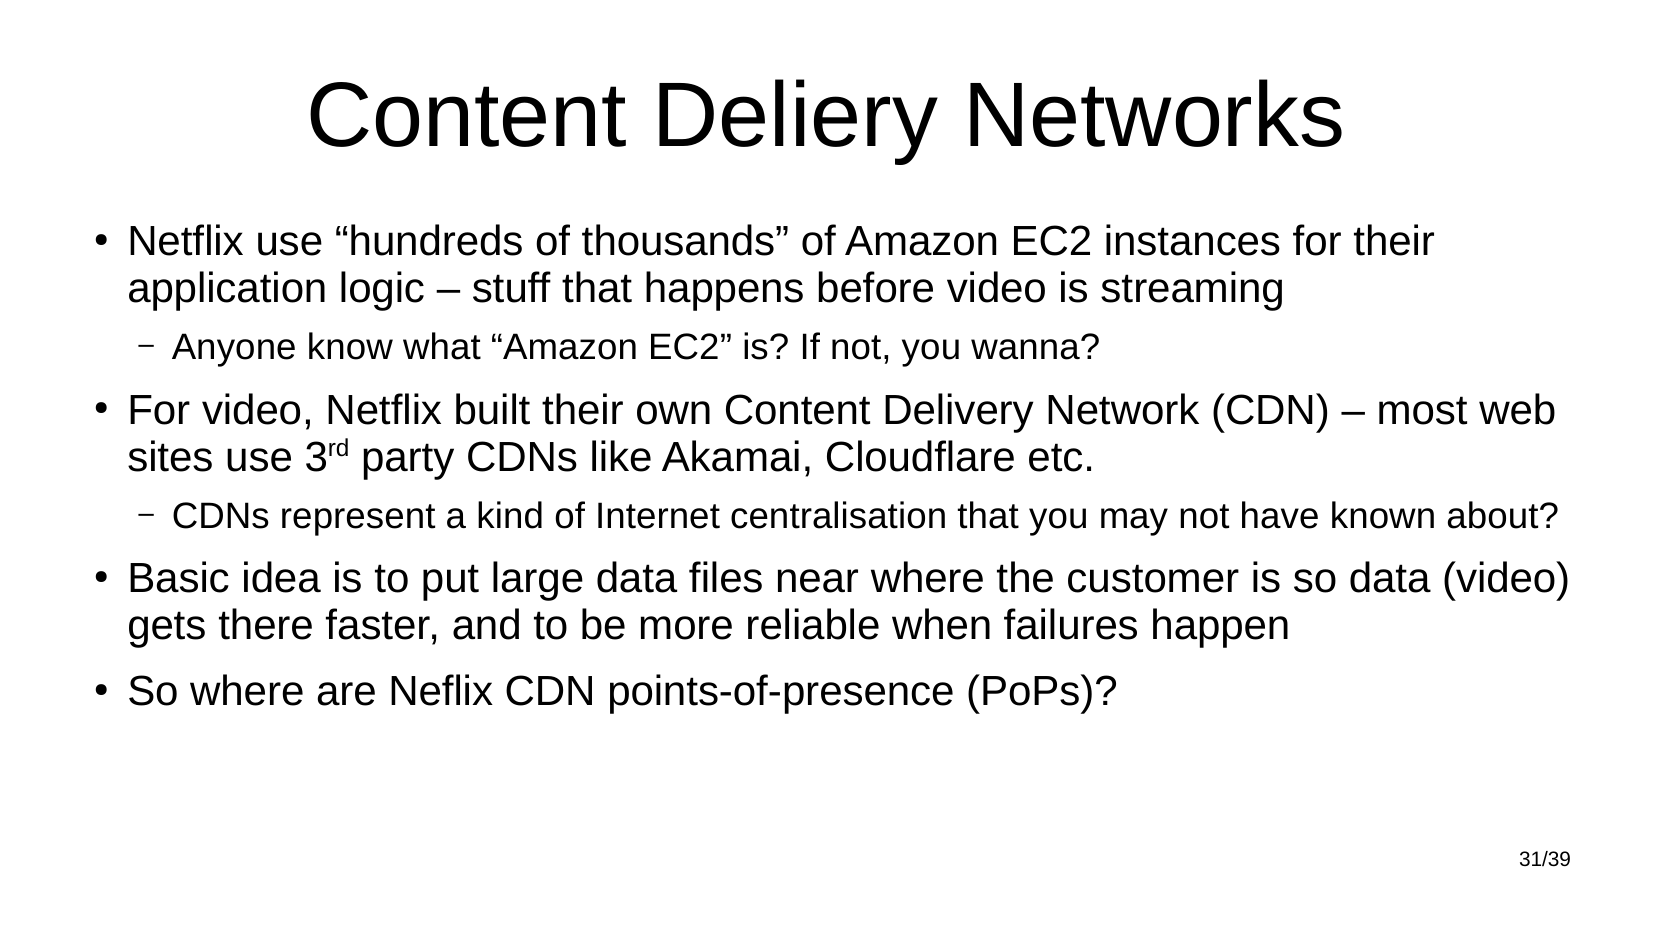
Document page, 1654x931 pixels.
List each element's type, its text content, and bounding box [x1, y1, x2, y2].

list Netflix use “hundreds of thousands” of Amazon EC2 instances for their application logic – stuff that happens before video is streaming Anyone know what “Amazon EC2” is? If not, you wanna? For video, Netflix built their own Content Delivery Network (CDN) – most web sites use 3rd party CDNs like Akamai, Cloudflare etc. CDNs represent a kind of Internet centralisation that you may not have known about? Basic idea is to put large data files near where the customer is so data (video) gets there faster, and to be more reliable when failures happen So where are Neflix CDN points-of-presence (PoPs)? [82, 217, 1571, 758]
title Content Deliery Networks [82, 37, 1571, 193]
